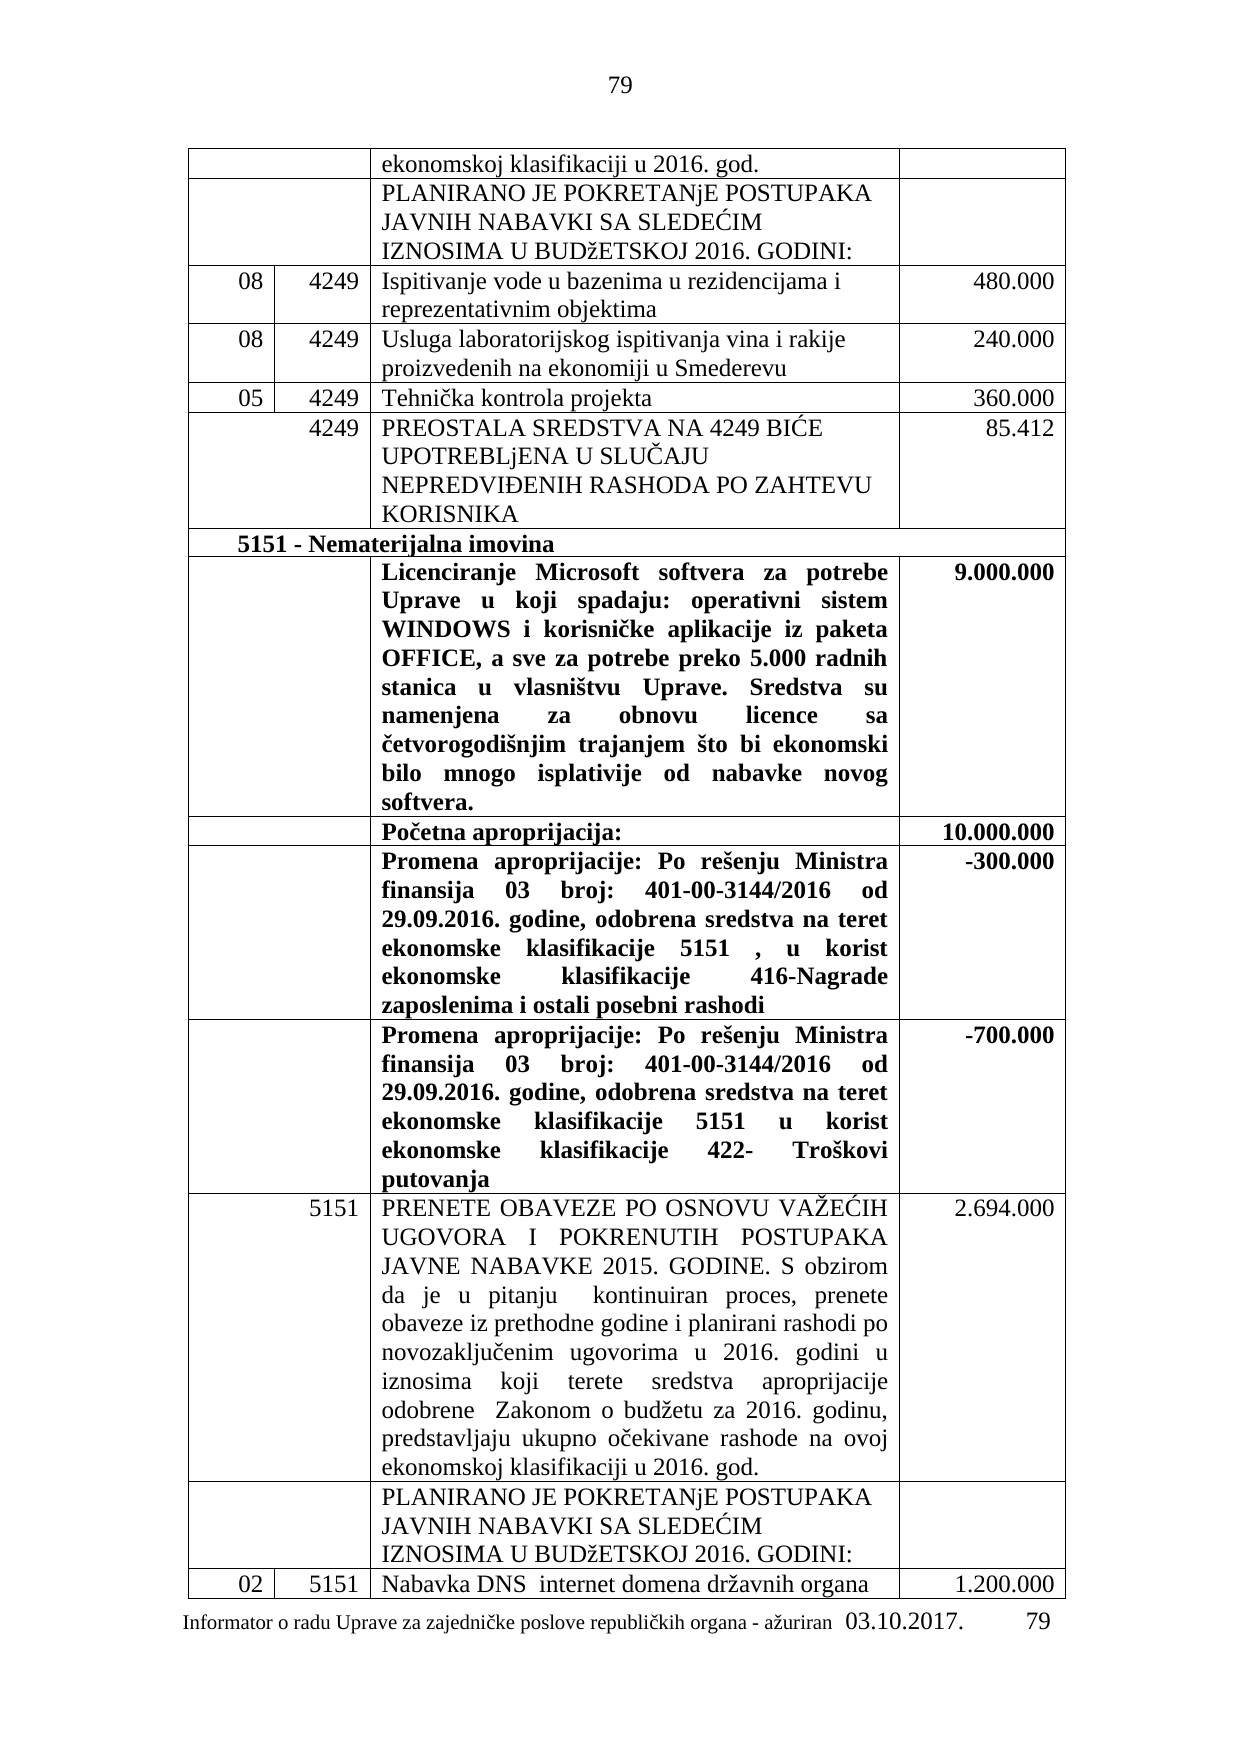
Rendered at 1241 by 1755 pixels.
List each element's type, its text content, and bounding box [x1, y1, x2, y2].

table_cell Početna aproprijacija: [371, 817, 899, 845]
table_cell 08 [189, 266, 274, 323]
table_cell 02 [189, 1569, 274, 1598]
table_cell 10.000.000 [900, 817, 1065, 845]
table_cell [189, 179, 370, 265]
table_cell [900, 1482, 1065, 1568]
table_cell 9.000.000 [900, 557, 1065, 816]
table_cell -700.000 [900, 1020, 1065, 1192]
table_cell 4249 [189, 413, 370, 528]
table_cell 240.000 [900, 324, 1065, 382]
table_cell Ispitivanje vode u bazenima u rezidencijama i reprezentativnim objektima [371, 266, 899, 323]
table_cell [189, 1020, 370, 1192]
table_cell 2.694.000 [900, 1194, 1065, 1481]
table_cell 85.412 [900, 413, 1065, 528]
table_cell [189, 817, 370, 845]
table_cell [189, 149, 370, 177]
table_cell 05 [189, 383, 274, 412]
table_cell 1.200.000 [900, 1569, 1065, 1598]
table_cell PREOSTALA SREDSTVA NA 4249 BIĆE UPOTREBLjENA U SLUČAJU NEPREDVIĐENIH RASHODA PO ZAHTEVU KORISNIKA [371, 413, 899, 528]
table_cell ekonomskoj klasifikaciji u 2016. god. [371, 149, 899, 177]
table_cell [189, 1482, 370, 1568]
table_cell Nabavka DNS internet domena državnih organa [371, 1569, 899, 1598]
table_cell PLANIRANO JE POKRETANјE POSTUPAKA JAVNIH NABAVKI SA SLEDEĆIM IZNOSIMA U BUDžETSKOJ 2016. GODINI: [371, 179, 899, 265]
table_cell 480.000 [900, 266, 1065, 323]
table_cell PLANIRANO JE POKRETANјE POSTUPAKA JAVNIH NABAVKI SA SLEDEĆIM IZNOSIMA U BUDžETSKOJ 2016. GODINI: [371, 1482, 899, 1568]
table_cell 360.000 [900, 383, 1065, 412]
table_cell PRENETE OBAVEZE PO OSNOVU VAŽEĆIH UGOVORA I POKRENUTIH POSTUPAKA JAVNE NABAVKE 2015. GODINE. S obzirom da je u pitanju kontinuiran proces, prenete obaveze iz prethodne godine i planirani rashodi po novozaklјučenim ugovorima u 2016. godini u iznosima koji terete sredstva aproprijacije odobrene Zakonom o budžetu za 2016. godinu, predstavlјaju ukupno očekivane rashode na ovoj ekonomskoj klasifikaciji u 2016. god. [371, 1194, 899, 1481]
table_cell [900, 179, 1065, 265]
table_cell Promena aproprijacije: Po rešenju Ministra finansija 03 broj: 401-00-3144/2016 od 29.09.2016. godine, odobrena sredstva na teret ekonomske klasifikacije 5151 u korist ekonomske klasifikacije 422- Troškovi putovanja [371, 1020, 899, 1192]
table_cell Usluga laboratorijskog ispitivanja vina i rakije proizvedenih na ekonomiji u Smederevu [371, 324, 899, 382]
table_cell 4249 [275, 324, 370, 382]
table_cell [900, 149, 1065, 177]
table_cell 5151 [275, 1569, 370, 1598]
table_cell Tehnička kontrola projekta [371, 383, 899, 412]
table_cell 5151 [189, 1194, 370, 1481]
table_cell 4249 [275, 383, 370, 412]
table_cell 4249 [275, 266, 370, 323]
table_cell [189, 557, 370, 816]
table_cell 5151 - Nematerijalna imovina [189, 529, 1065, 556]
table_cell Promena aproprijacije: Po rešenju Ministra finansija 03 broj: 401-00-3144/2016 od 29.09.2016. godine, odobrena sredstva na teret ekonomske klasifikacije 5151 , u korist ekonomske klasifikacije 416-Nagrade zaposlenima i ostali posebni rashodi [371, 846, 899, 1019]
table_cell -300.000 [900, 846, 1065, 1019]
table_cell [189, 846, 370, 1019]
table_cell Licenciranje Microsoft softvera za potrebe Uprave u koji spadaju: operativni sistem WINDOWS i korisničke aplikacije iz paketa OFFICE, a sve za potrebe preko 5.000 radnih stanica u vlasništvu Uprave. Sredstva su namenjena za obnovu licence sa četvorogodišnjim trajanjem što bi ekonomski bilo mnogo isplativije od nabavke novog softvera. [371, 557, 899, 816]
table_cell 08 [189, 324, 274, 382]
